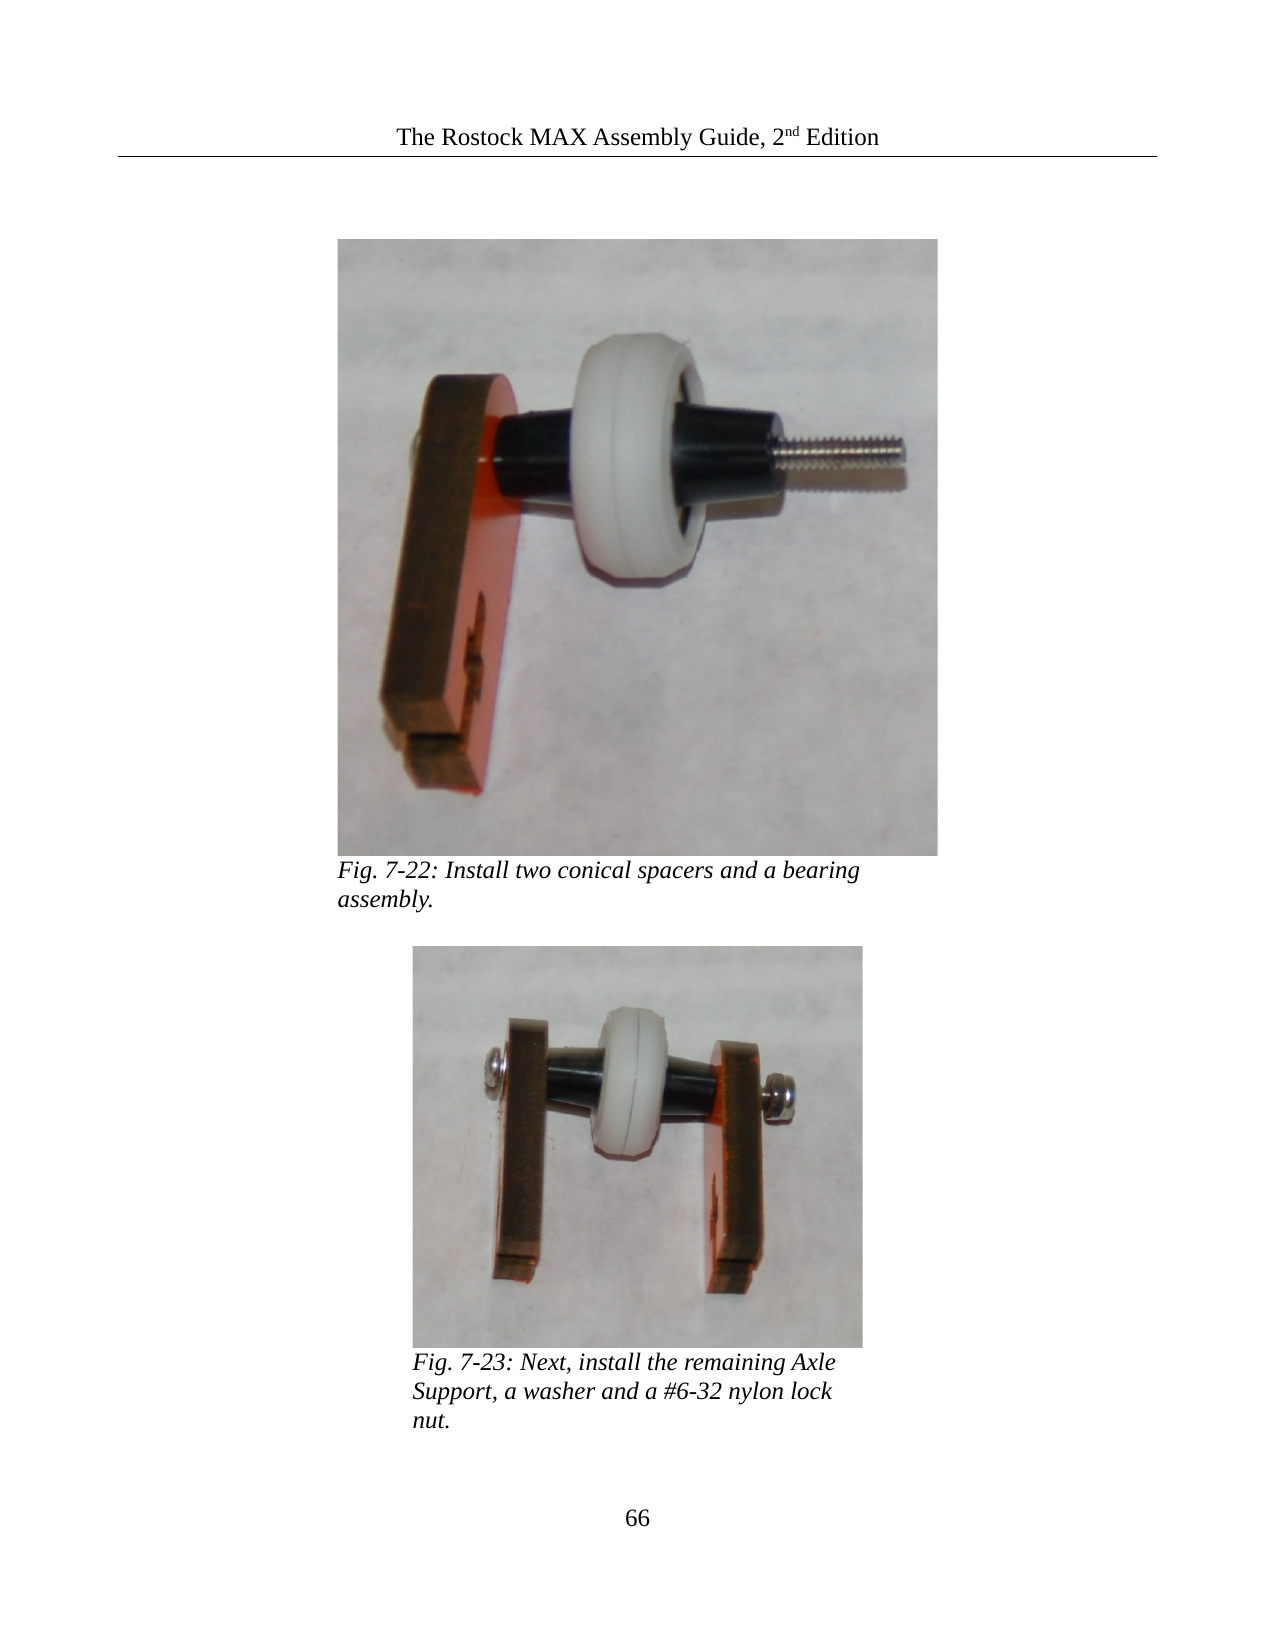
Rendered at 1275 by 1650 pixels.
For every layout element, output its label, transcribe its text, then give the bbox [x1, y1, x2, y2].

picture [337, 239, 938, 856]
picture [412, 946, 863, 1348]
text Fig. 7-23: Next, install the remaining Axle Support, a washer and a #6-32 nylon lock nut. [412, 1348, 862, 1434]
text Fig. 7-22: Install two conical spacers and a bearing assembly. [337, 856, 937, 913]
